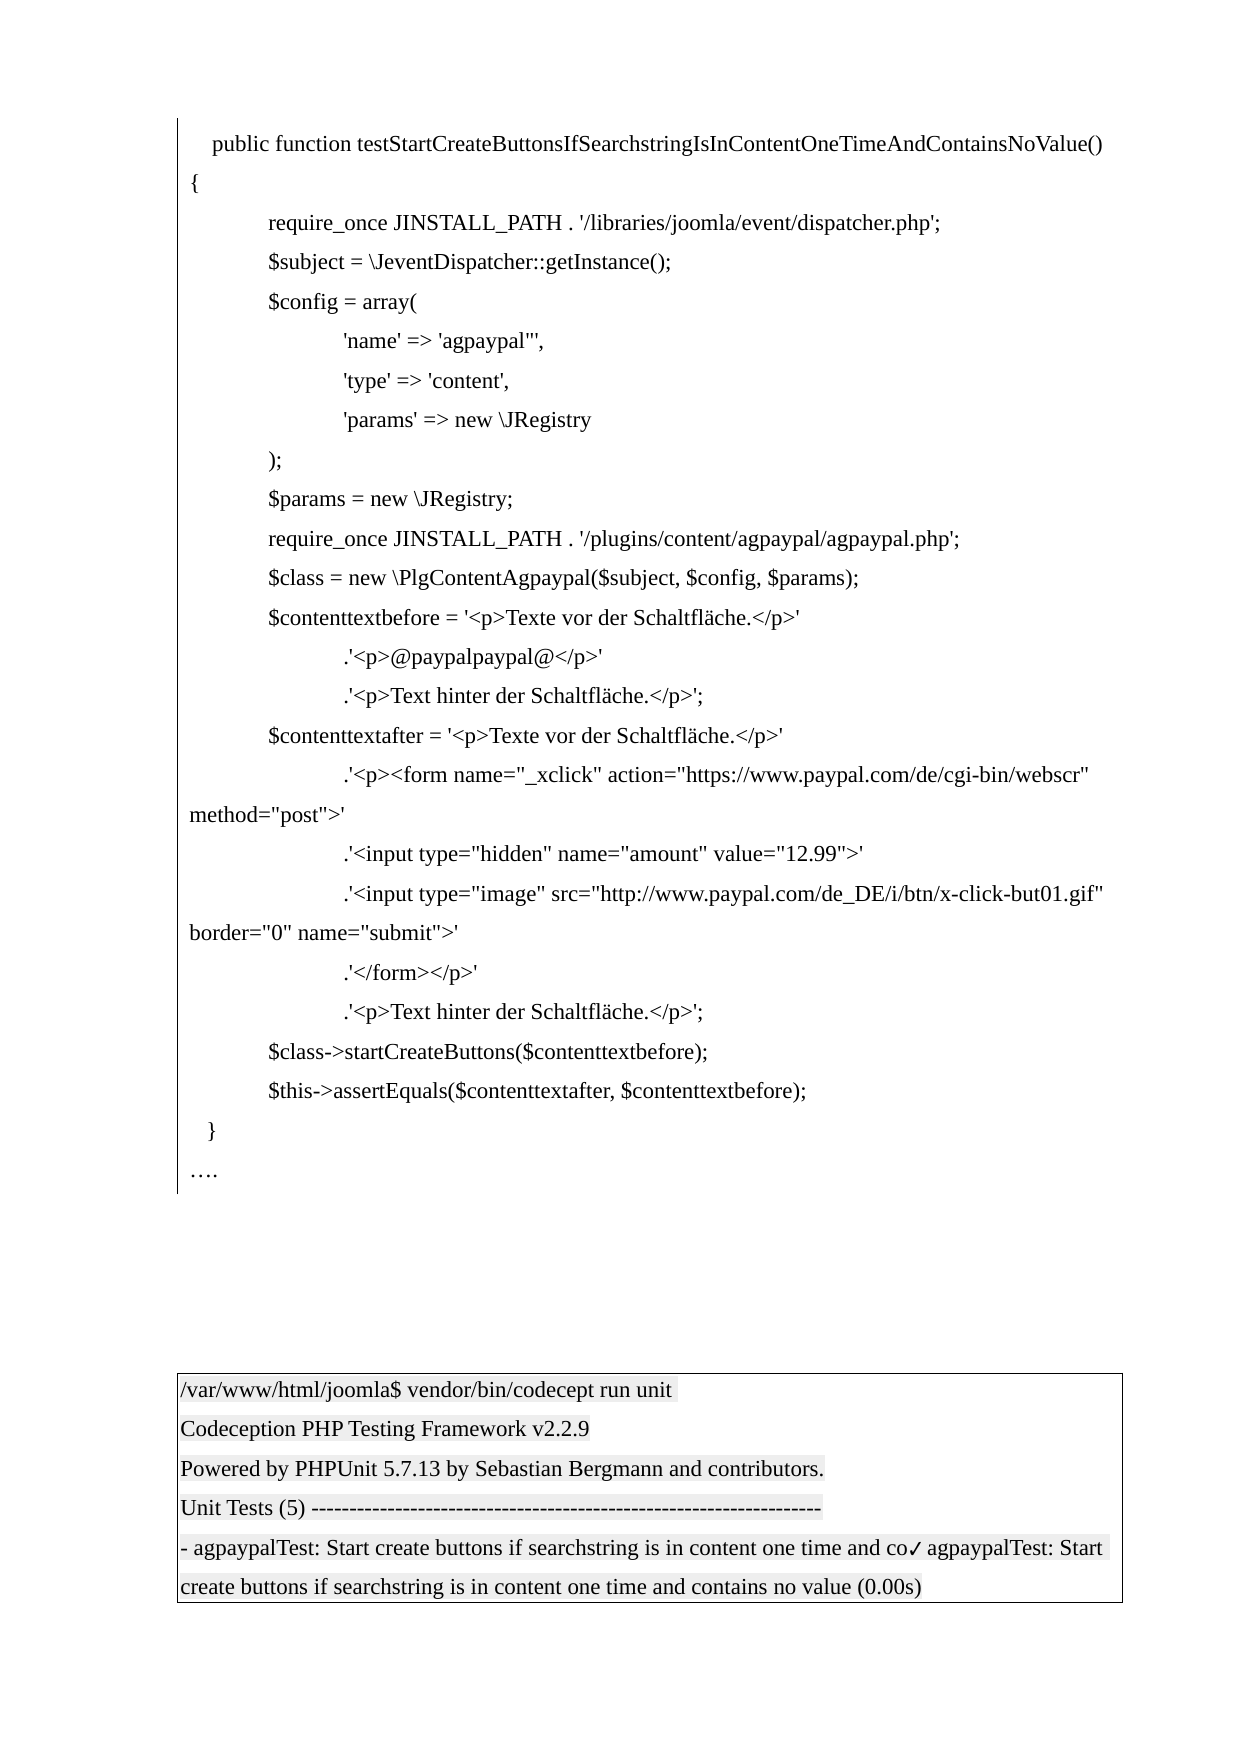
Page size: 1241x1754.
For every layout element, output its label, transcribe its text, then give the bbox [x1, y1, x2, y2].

text /var/www/html/joomla$ vendor/bin/codecept run unit Codeception PHP Testing Framework v2.2.9 Powered by PHPUnit 5.7.13 by Sebastian Bergmann and contributors. Unit Tests (5) ------------------------------------------------------------------- - agpaypalTest: Start create buttons if searchstring is in content one time and co✔ agpaypalTest: Start create buttons if searchstring is in content one time and contains no value (0.00s) [178, 1374, 1122, 1602]
text public function testStartCreateButtonsIfSearchstringIsInContentOneTimeAndContainsNoValue() { require_once JINSTALL_PATH . '/libraries/joomla/event/dispatcher.php'; $subject = \JeventDispatcher::getInstance(); $config = array( 'name' => 'agpaypal"', 'type' => 'content', 'params' => new \JRegistry ); $params = new \JRegistry; require_once JINSTALL_PATH . '/plugins/content/agpaypal/agpaypal.php'; $class = new \PlgContentAgpaypal($subject, $config, $params); $contenttextbefore = '<p>Texte vor der Schaltfläche.</p>' .'<p>@paypalpaypal@</p>' .'<p>Text hinter der Schaltfläche.</p>'; $contenttextafter = '<p>Texte vor der Schaltfläche.</p>' .'<p><form name="_xclick" action="https://www.paypal.com/de/cgi-bin/webscr" method="post">' .'<input type="hidden" name="amount" value="12.99">' .'<input type="image" src="http://www.paypal.com/de_DE/i/btn/x-click-but01.gif" border="0" name="submit">' .'</form></p>' .'<p>Text hinter der Schaltfläche.</p>'; $class->startCreateButtons($contenttextbefore); $this->assertEquals($contenttextafter, $contenttextbefore); } …. [178, 118, 1122, 1194]
